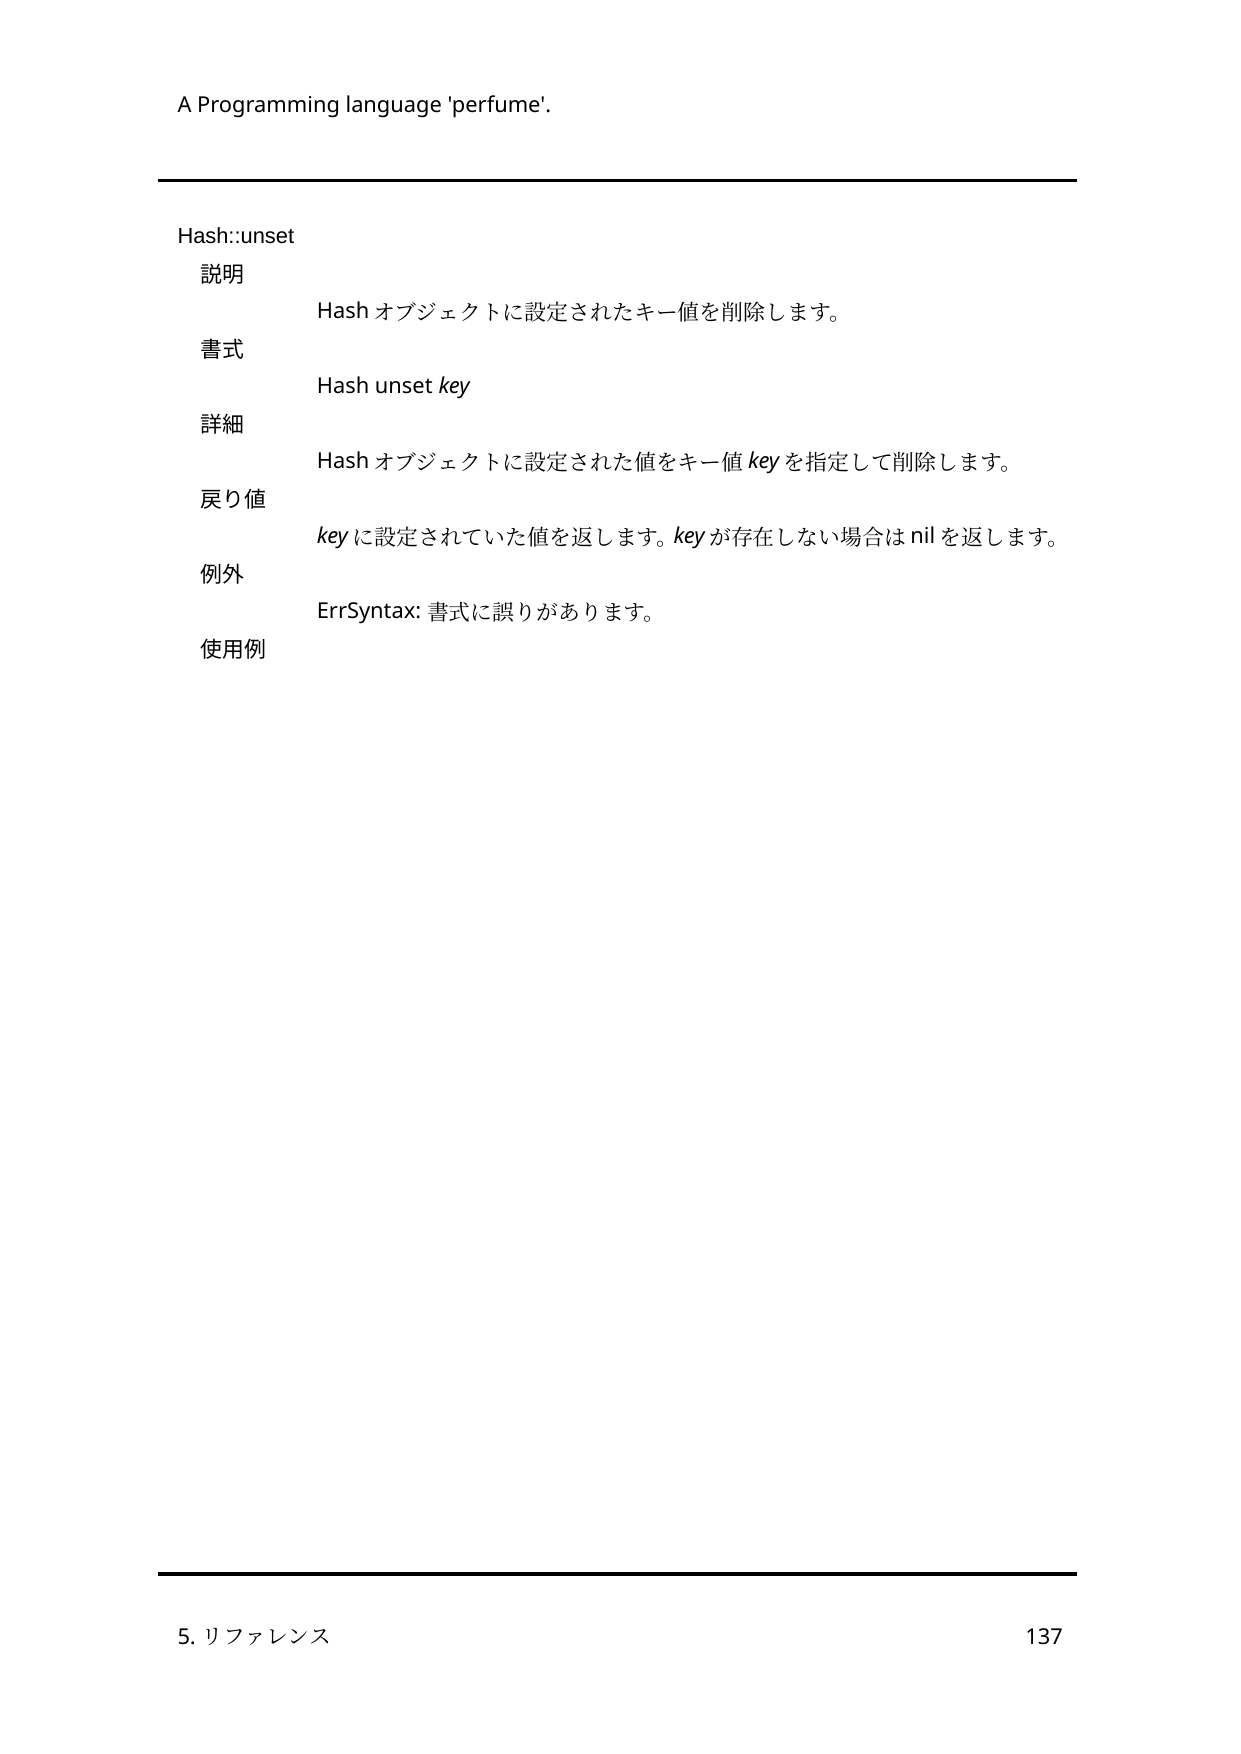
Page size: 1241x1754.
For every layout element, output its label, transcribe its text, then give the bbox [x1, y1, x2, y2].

table_header 説明 [200, 254, 317, 329]
table_cell 戻り値 [200, 479, 317, 554]
subtitle Hash::unset [177, 217, 1063, 254]
table_cell ErrSyntax: 書式に誤りがあります。 [317, 554, 1063, 629]
table_cell Hash unset key [317, 329, 1063, 404]
table_header Hashオブジェクトに設定されたキー値を削除します。 [317, 254, 1063, 329]
table_cell 詳細 [200, 404, 317, 479]
table_cell 書式 [200, 329, 317, 404]
table_cell [317, 629, 1063, 704]
table_cell keyに設定されていた値を返します。keyが存在しない場合はnilを返します。 [317, 479, 1063, 554]
table_cell Hashオブジェクトに設定された値をキー値keyを指定して削除します。 [317, 404, 1063, 479]
table_cell 例外 [200, 554, 317, 629]
table_cell 使用例 [200, 629, 317, 704]
